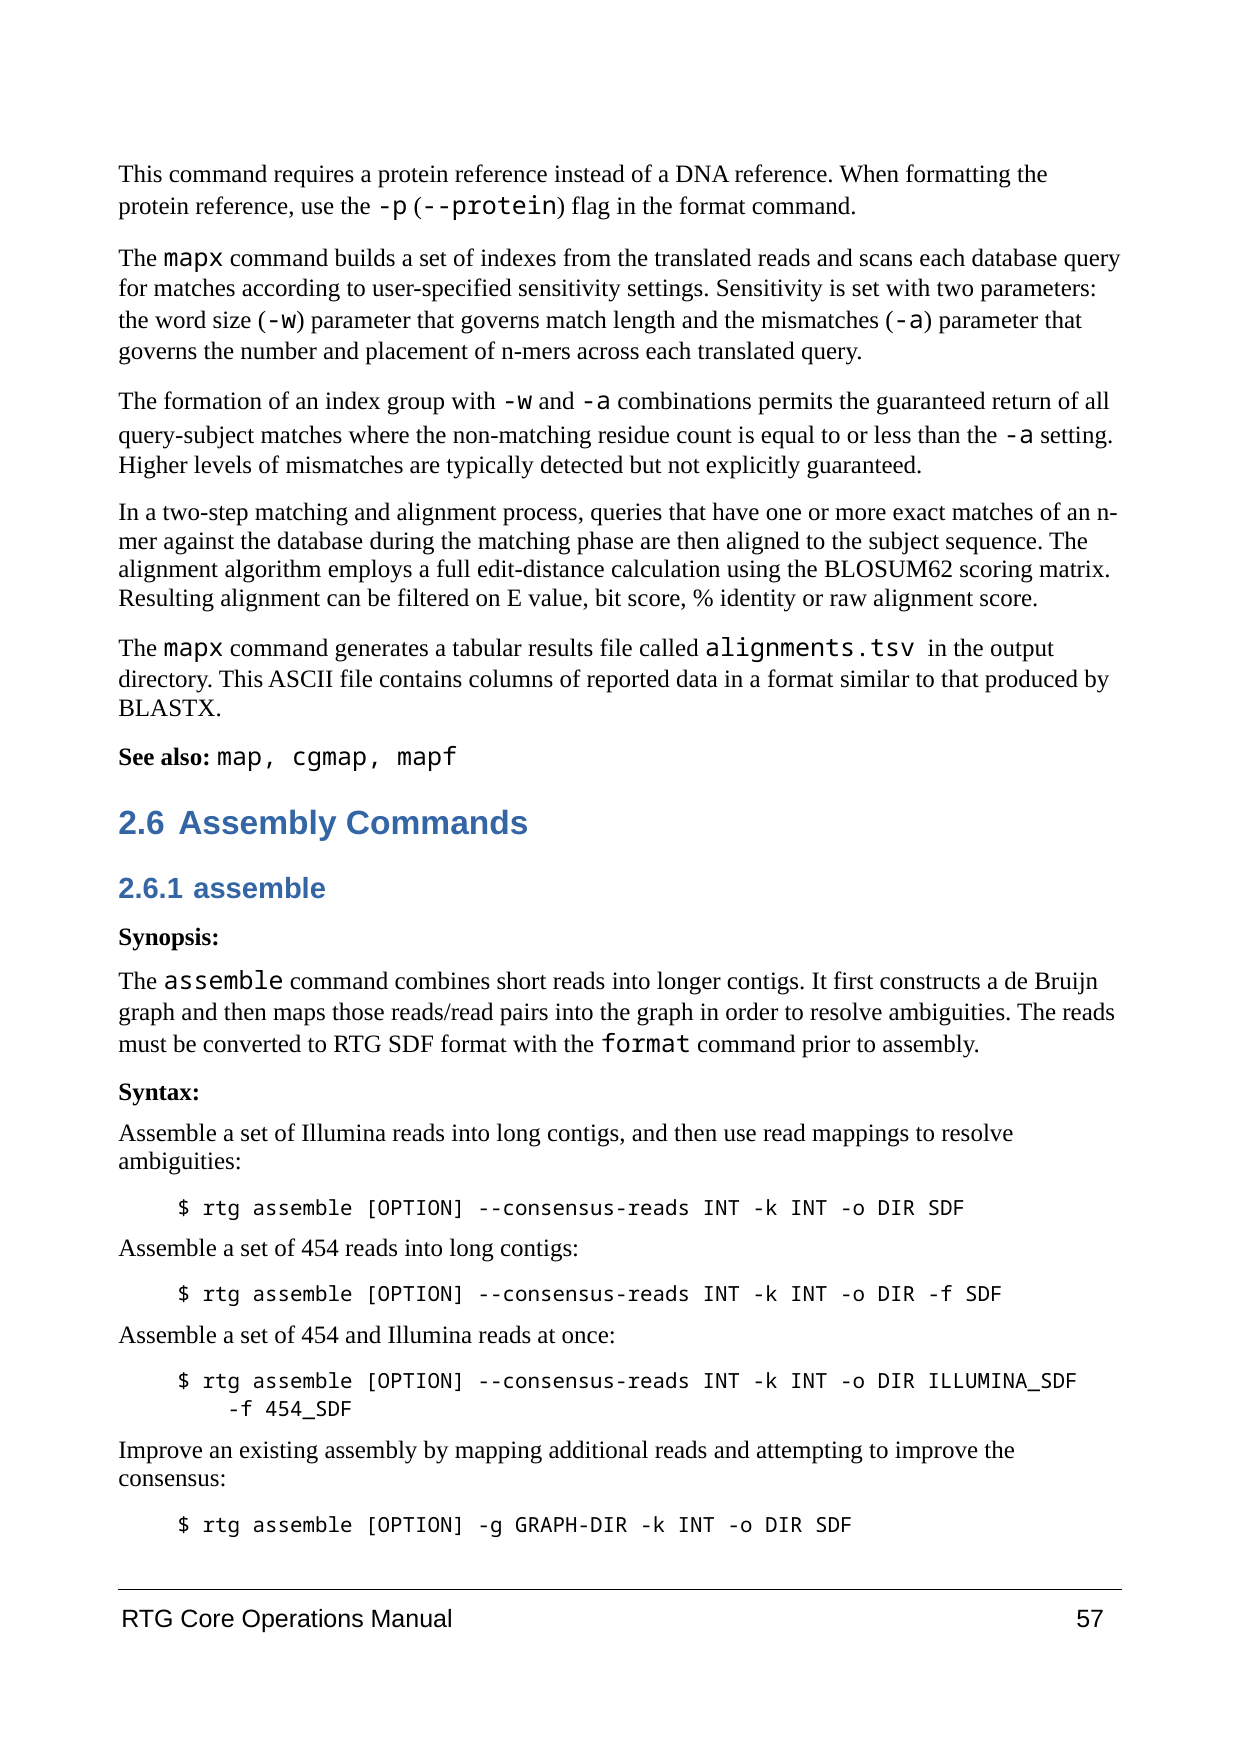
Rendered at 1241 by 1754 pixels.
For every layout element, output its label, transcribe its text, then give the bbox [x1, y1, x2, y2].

text In a two-step matching and alignment process, queries that have one or more exact matches of an n-mer against the database during the matching phase are then aligned to the subject sequence. The alignment algorithm employs a full edit-distance calculation using the BLOSUM62 scoring matrix. Resulting alignment can be filtered on E value, bit score, % identity or raw alignment score. [118, 497, 1122, 612]
text $ rtg assemble [OPTION] --consensus-reads INT -k INT -o DIR ILLUMINA_SDF -f 454_SDF [177, 1366, 1122, 1423]
text Assemble a set of 454 reads into long contigs: [118, 1233, 1122, 1262]
text Assemble a set of Illumina reads into long contigs, and then use read mappings to resolve ambiguities: [118, 1118, 1122, 1175]
text The mapx command builds a set of indexes from the translated reads and scans each database query for matches according to user-specified sensitivity settings. Sensitivity is set with two parameters: the word size (-w) parameter that governs match length and the mismatches (-a) parameter that governs the number and placement of n-mers across each translated query. [118, 239, 1122, 365]
text $ rtg assemble [OPTION] -g GRAPH-DIR -k INT -o DIR SDF [177, 1510, 1122, 1538]
subtitle Syntax: [118, 1077, 1122, 1106]
text The mapx command generates a tabular results file called alignments.tsv in the output directory. This ASCII file contains columns of reported data in a format similar to that produced by BLASTX. [118, 630, 1122, 721]
text Assemble a set of 454 and Illumina reads at once: [118, 1320, 1122, 1348]
text See also: map, cgmap, mapf [118, 739, 1122, 773]
text $ rtg assemble [OPTION] --consensus-reads INT -k INT -o DIR -f SDF [177, 1279, 1122, 1308]
subtitle Synopsis: [118, 922, 1122, 951]
text This command requires a protein reference instead of a DNA reference. When formatting the protein reference, use the -p (--protein) flag in the format command. [118, 159, 1122, 221]
subtitle Assembly Commands [118, 803, 1122, 841]
text $ rtg assemble [OPTION] --consensus-reads INT -k INT -o DIR SDF [177, 1193, 1122, 1221]
subtitle assemble [118, 871, 1122, 904]
text Improve an existing assembly by mapping additional reads and attempting to improve the consensus: [118, 1435, 1122, 1492]
text The assemble command combines short reads into longer contigs. It first constructs a de Bruijn graph and then maps those reads/read pairs into the graph in order to resolve ambiguities. The reads must be converted to RTG SDF format with the format command prior to assembly. [118, 962, 1122, 1059]
text The formation of an index group with -w and -a combinations permits the guaranteed return of all query-subject matches where the non-matching residue count is equal to or less than the -a setting. Higher levels of mismatches are typically detected but not explicitly guaranteed. [118, 382, 1122, 479]
